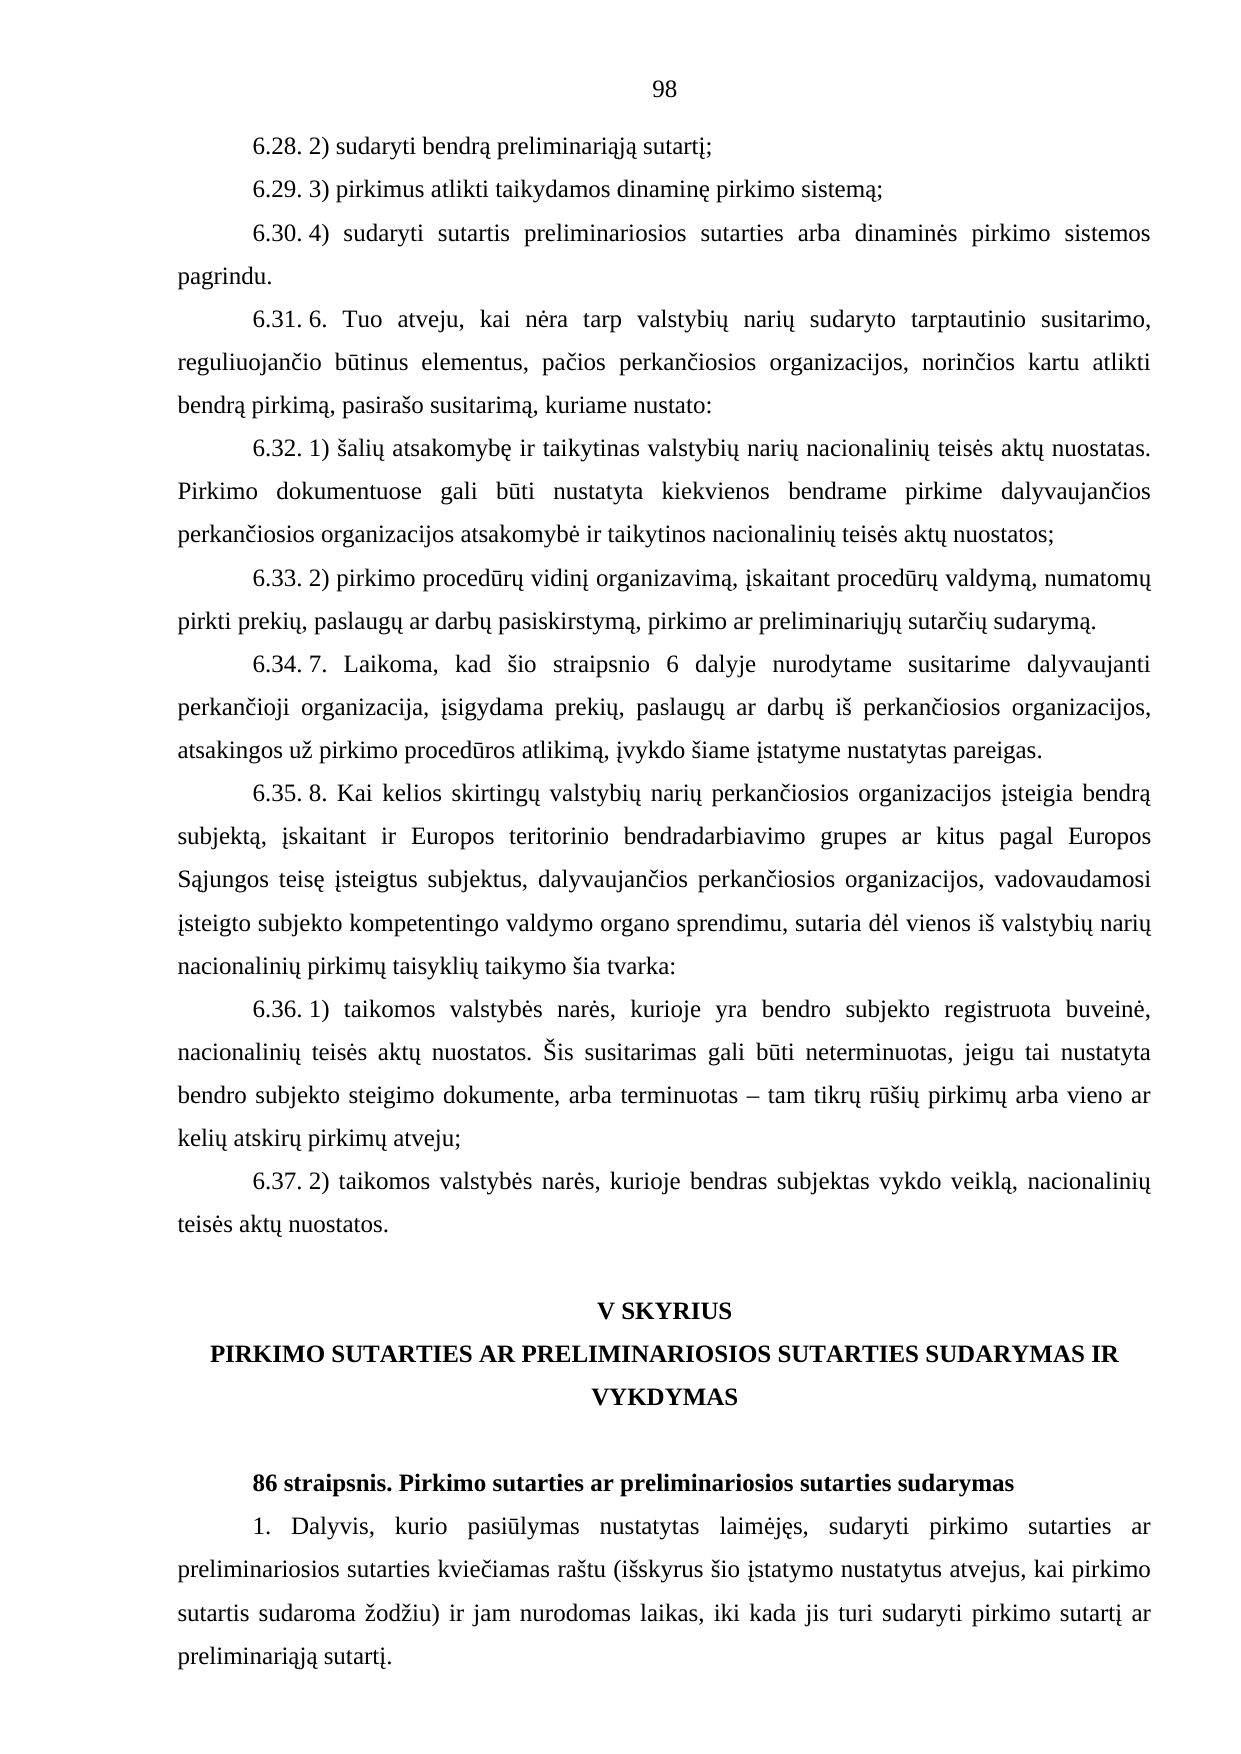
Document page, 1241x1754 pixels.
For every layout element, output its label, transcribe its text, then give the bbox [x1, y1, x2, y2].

text PIRKIMO SUTARTIES AR PRELIMINARIOSIOS SUTARTIES SUDARYMAS IR VYKDYMAS [177, 1339, 1152, 1411]
subtitle 2) pirkimo procedūrų vidinį organizavimą, įskaitant procedūrų valdymą, numatomų pirkti prekių, paslaugų ar darbų pasiskirstymą, pirkimo ar preliminariųjų sutarčių sudarymą. [177, 563, 1152, 634]
text 86 straipsnis. Pirkimo sutarties ar preliminariosios sutarties sudarymas [177, 1468, 1152, 1497]
subtitle 3) pirkimus atlikti taikydamos dinaminę pirkimo sistemą; [177, 174, 1152, 203]
subtitle 1) šalių atsakomybę ir taikytinas valstybių narių nacionalinių teisės aktų nuostatas. Pirkimo dokumentuose gali būti nustatyta kiekvienos bendrame pirkime dalyvaujančios perkančiosios organizacijos atsakomybė ir taikytinos nacionalinių teisės aktų nuostatos; [177, 433, 1152, 548]
subtitle 2) taikomos valstybės narės, kurioje bendras subjektas vykdo veiklą, nacionalinių teisės aktų nuostatos. [177, 1166, 1152, 1238]
subtitle 8. Kai kelios skirtingų valstybių narių perkančiosios organizacijos įsteigia bendrą subjektą, įskaitant ir Europos teritorinio bendradarbiavimo grupes ar kitus pagal Europos Sąjungos teisę įsteigtus subjektus, dalyvaujančios perkančiosios organizacijos, vadovaudamosi įsteigto subjekto kompetentingo valdymo organo sprendimu, sutaria dėl vienos iš valstybių narių nacionalinių pirkimų taisyklių taikymo šia tvarka: [177, 778, 1152, 979]
text V SKYRIUS [177, 1296, 1152, 1324]
subtitle 2) sudaryti bendrą preliminariąją sutartį; [177, 131, 1152, 160]
subtitle 4) sudaryti sutartis preliminariosios sutarties arba dinaminės pirkimo sistemos pagrindu. [177, 218, 1152, 289]
text 1. Dalyvis, kurio pasiūlymas nustatytas laimėjęs, sudaryti pirkimo sutarties ar preliminariosios sutarties kviečiamas raštu (išskyrus šio įstatymo nustatytus atvejus, kai pirkimo sutartis sudaroma žodžiu) ir jam nurodomas laikas, iki kada jis turi sudaryti pirkimo sutartį ar preliminariąją sutartį. [177, 1511, 1152, 1669]
subtitle 1) taikomos valstybės narės, kurioje yra bendro subjekto registruota buveinė, nacionalinių teisės aktų nuostatos. Šis susitarimas gali būti neterminuotas, jeigu tai nustatyta bendro subjekto steigimo dokumente, arba terminuotas – tam tikrų rūšių pirkimų arba vieno ar kelių atskirų pirkimų atveju; [177, 994, 1152, 1152]
subtitle 6. Tuo atveju, kai nėra tarp valstybių narių sudaryto tarptautinio susitarimo, reguliuojančio būtinus elementus, pačios perkančiosios organizacijos, norinčios kartu atlikti bendrą pirkimą, pasirašo susitarimą, kuriame nustato: [177, 304, 1152, 419]
subtitle 7. Laikoma, kad šio straipsnio 6 dalyje nurodytame susitarime dalyvaujanti perkančioji organizacija, įsigydama prekių, paslaugų ar darbų iš perkančiosios organizacijos, atsakingos už pirkimo procedūros atlikimą, įvykdo šiame įstatyme nustatytas pareigas. [177, 649, 1152, 764]
